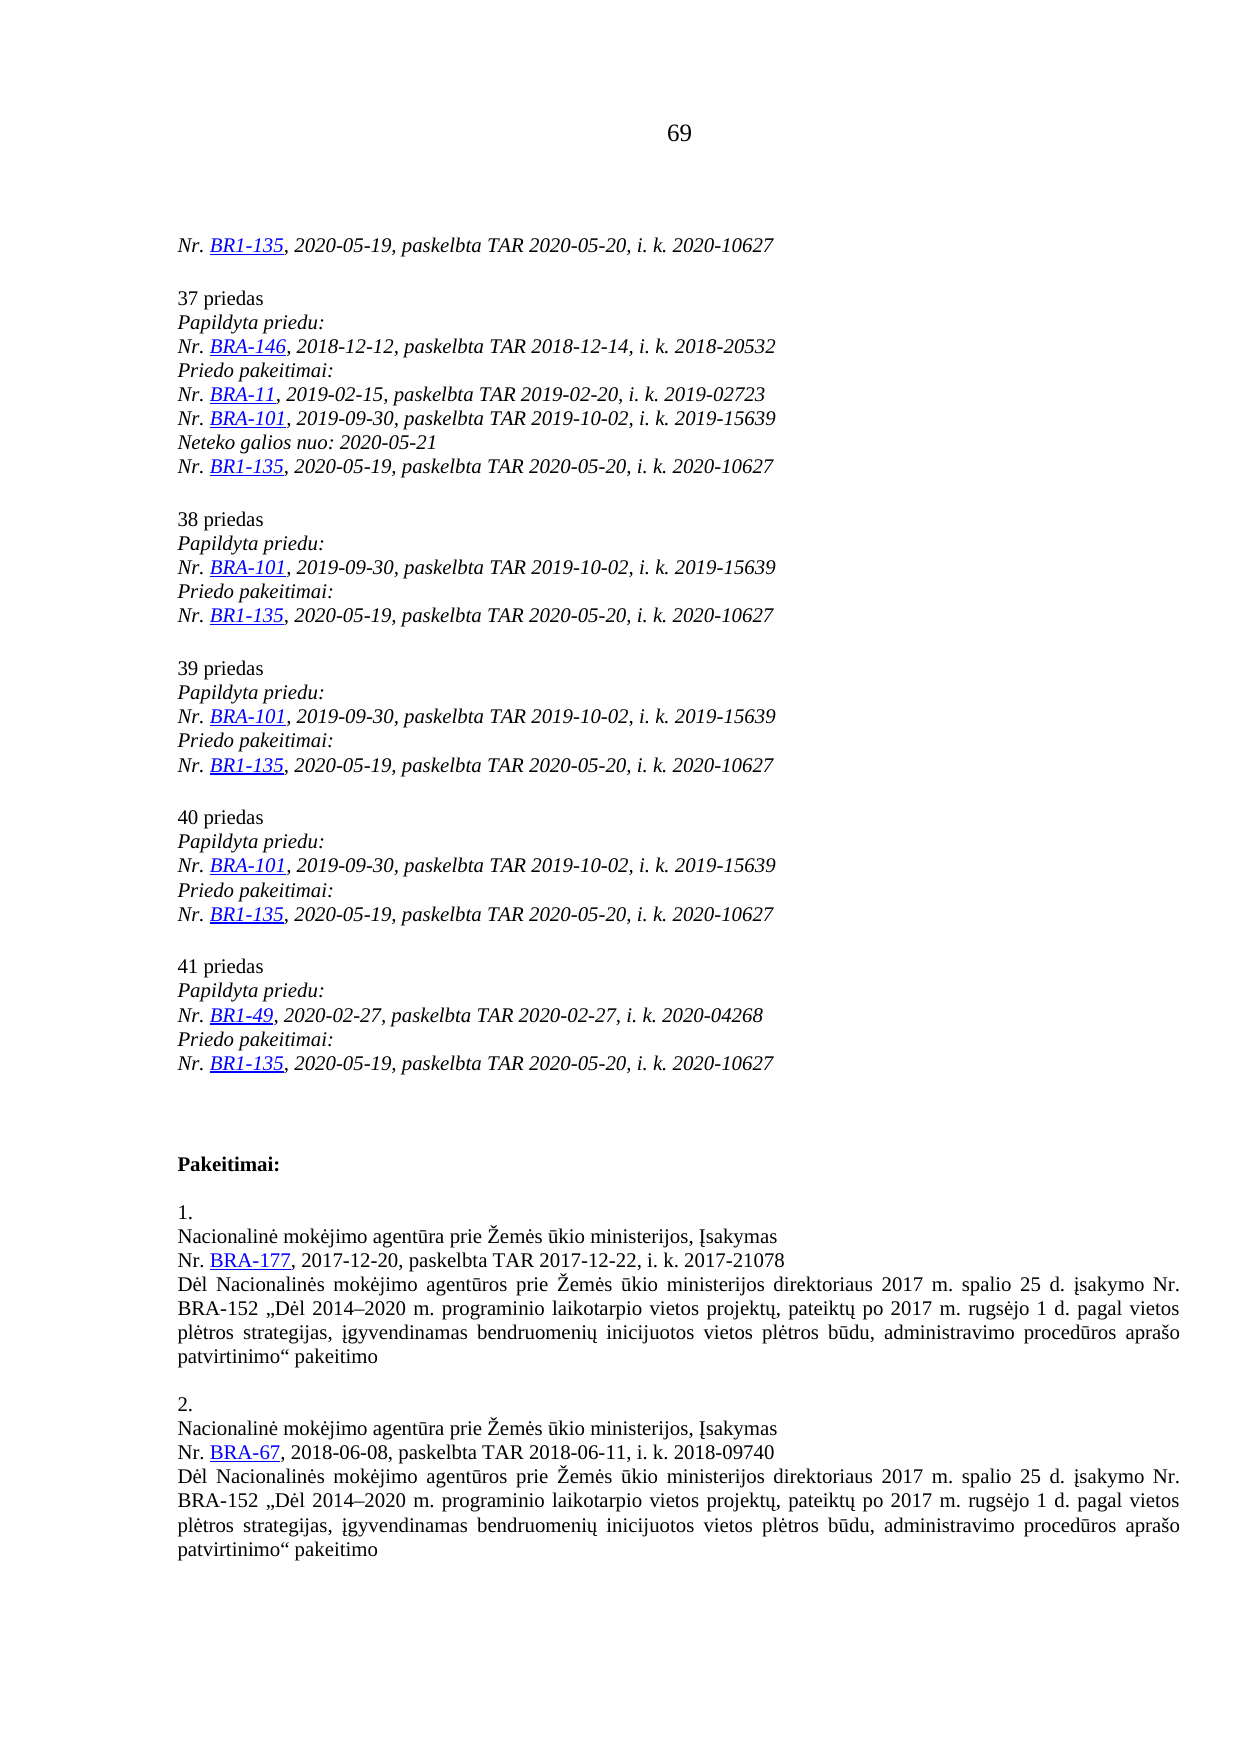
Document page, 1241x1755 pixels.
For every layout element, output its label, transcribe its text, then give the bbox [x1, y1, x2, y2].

text Priedo pakeitimai: [177, 877, 1181, 902]
text Papildyta priedu: [177, 531, 1181, 555]
text Nacionalinė mokėjimo agentūra prie Žemės ūkio ministerijos, Įsakymas [177, 1416, 1181, 1440]
text 41 priedas [177, 954, 1181, 978]
text Nr. BRA-146, 2018-12-12, paskelbta TAR 2018-12-14, i. k. 2018-20532 [177, 334, 1181, 358]
text Nr. BR1-135, 2020-05-19, paskelbta TAR 2020-05-20, i. k. 2020-10627 [177, 902, 1181, 926]
text Dėl Nacionalinės mokėjimo agentūros prie Žemės ūkio ministerijos direktoriaus 2017 m. spalio 25 d. įsakymo Nr. BRA-152 „Dėl 2014–2020 m. programinio laikotarpio vietos projektų, pateiktų po 2017 m. rugsėjo 1 d. pagal vietos plėtros strategijas, įgyvendinamas bendruomenių inicijuotos vietos plėtros būdu, administravimo procedūros aprašo patvirtinimo“ pakeitimo [177, 1464, 1181, 1561]
text 38 priedas [177, 507, 1181, 531]
text Nr. BRA-101, 2019-09-30, paskelbta TAR 2019-10-02, i. k. 2019-15639 [177, 853, 1181, 877]
text Nr. BRA-67, 2018-06-08, paskelbta TAR 2018-06-11, i. k. 2018-09740 [177, 1440, 1181, 1464]
text Nacionalinė mokėjimo agentūra prie Žemės ūkio ministerijos, Įsakymas [177, 1224, 1181, 1248]
text Nr. BR1-135, 2020-05-19, paskelbta TAR 2020-05-20, i. k. 2020-10627 [177, 233, 1181, 257]
text Dėl Nacionalinės mokėjimo agentūros prie Žemės ūkio ministerijos direktoriaus 2017 m. spalio 25 d. įsakymo Nr. BRA-152 „Dėl 2014–2020 m. programinio laikotarpio vietos projektų, pateiktų po 2017 m. rugsėjo 1 d. pagal vietos plėtros strategijas, įgyvendinamas bendruomenių inicijuotos vietos plėtros būdu, administravimo procedūros aprašo patvirtinimo“ pakeitimo [177, 1272, 1181, 1368]
text Priedo pakeitimai: [177, 358, 1181, 382]
text 1. [177, 1200, 1181, 1224]
text Priedo pakeitimai: [177, 579, 1181, 603]
text Nr. BRA-11, 2019-02-15, paskelbta TAR 2019-02-20, i. k. 2019-02723 [177, 382, 1181, 406]
text Nr. BR1-49, 2020-02-27, paskelbta TAR 2020-02-27, i. k. 2020-04268 [177, 1002, 1181, 1027]
text Nr. BR1-135, 2020-05-19, paskelbta TAR 2020-05-20, i. k. 2020-10627 [177, 603, 1181, 627]
text Priedo pakeitimai: [177, 728, 1181, 752]
text Priedo pakeitimai: [177, 1027, 1181, 1051]
text Papildyta priedu: [177, 829, 1181, 853]
text Nr. BR1-135, 2020-05-19, paskelbta TAR 2020-05-20, i. k. 2020-10627 [177, 752, 1181, 777]
text 40 priedas [177, 805, 1181, 829]
text Nr. BRA-101, 2019-09-30, paskelbta TAR 2019-10-02, i. k. 2019-15639 [177, 704, 1181, 728]
text Nr. BR1-135, 2020-05-19, paskelbta TAR 2020-05-20, i. k. 2020-10627 [177, 1051, 1181, 1075]
text Neteko galios nuo: 2020-05-21 [177, 430, 1181, 454]
text Papildyta priedu: [177, 978, 1181, 1002]
text Papildyta priedu: [177, 680, 1181, 704]
text Pakeitimai: [177, 1152, 1181, 1176]
text Nr. BR1-135, 2020-05-19, paskelbta TAR 2020-05-20, i. k. 2020-10627 [177, 454, 1181, 478]
text Papildyta priedu: [177, 310, 1181, 334]
text 2. [177, 1392, 1181, 1416]
text 37 priedas [177, 286, 1181, 310]
text Nr. BRA-101, 2019-09-30, paskelbta TAR 2019-10-02, i. k. 2019-15639 [177, 406, 1181, 430]
text Nr. BRA-177, 2017-12-20, paskelbta TAR 2017-12-22, i. k. 2017-21078 [177, 1248, 1181, 1272]
text Nr. BRA-101, 2019-09-30, paskelbta TAR 2019-10-02, i. k. 2019-15639 [177, 555, 1181, 579]
text 39 priedas [177, 656, 1181, 680]
